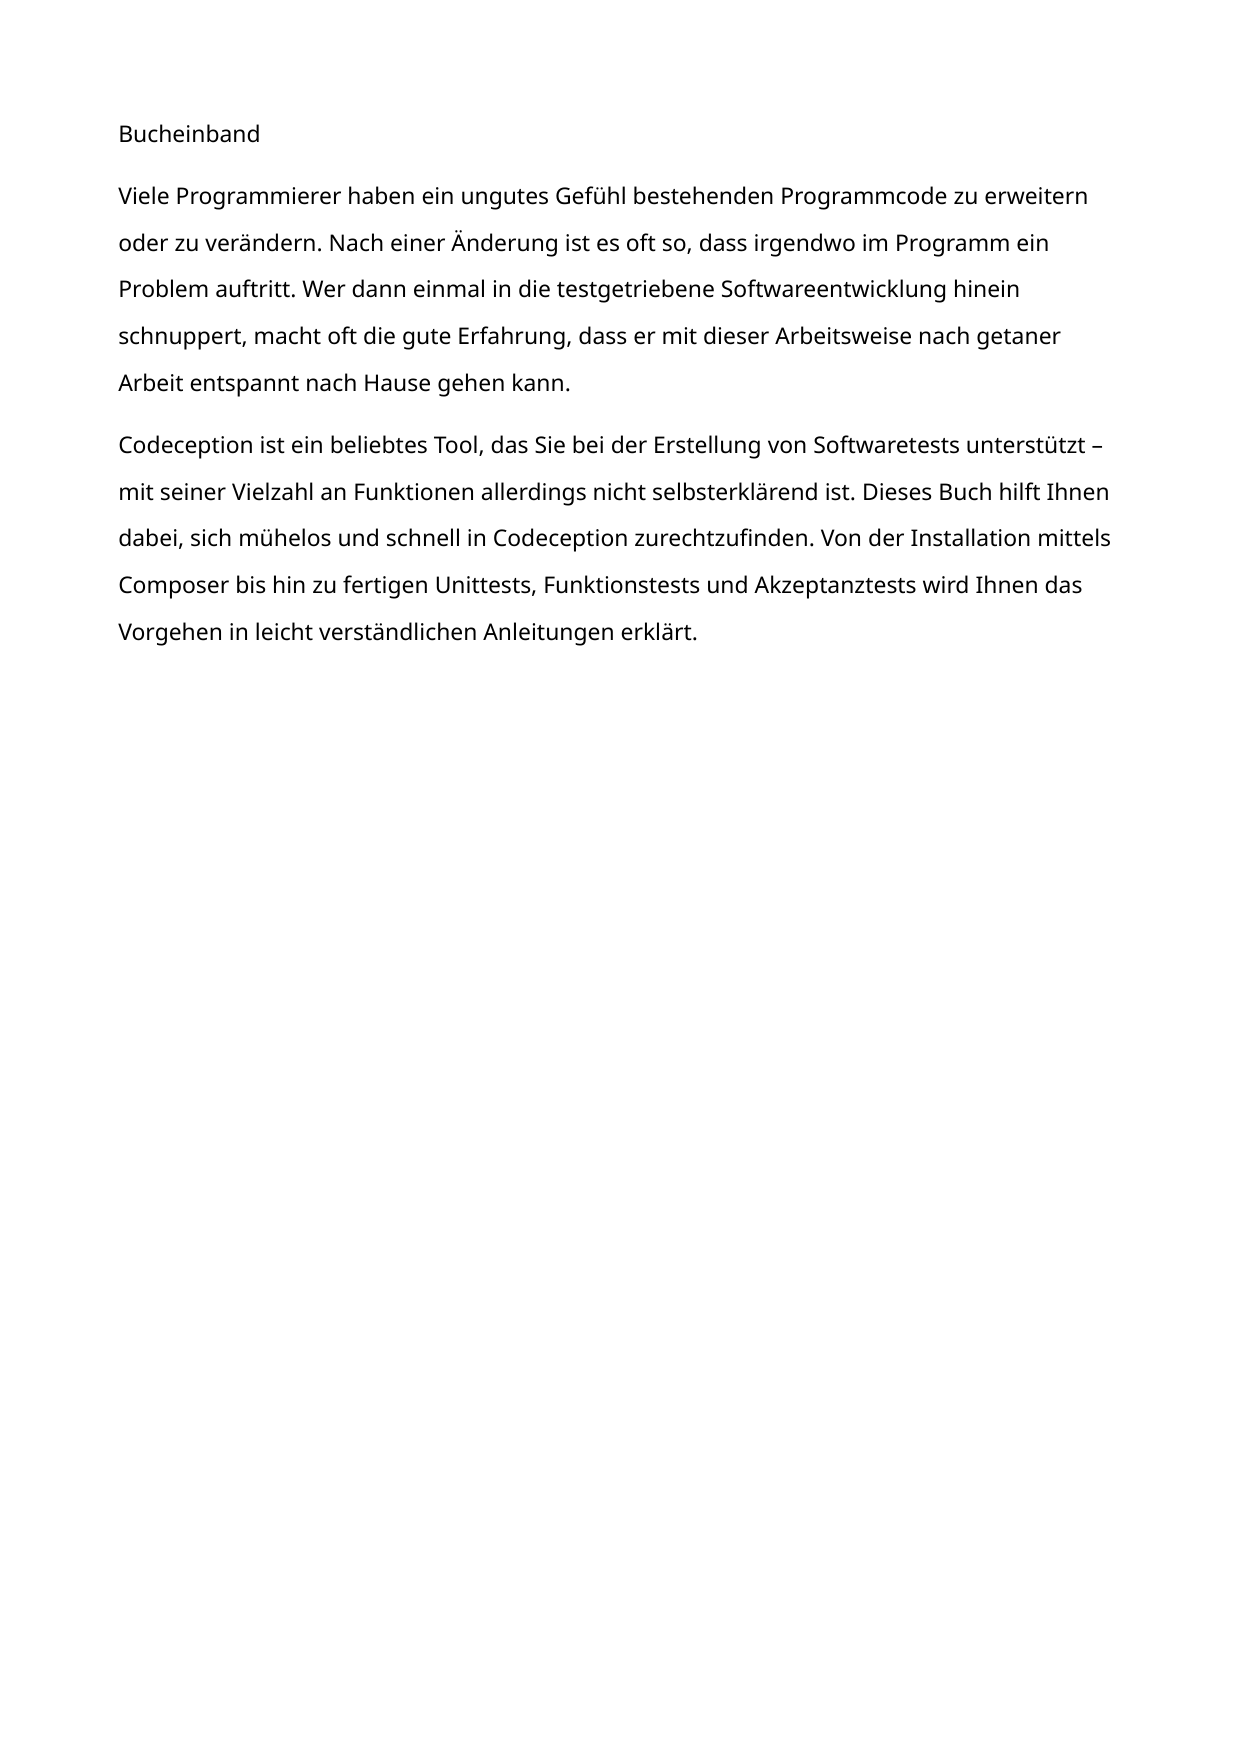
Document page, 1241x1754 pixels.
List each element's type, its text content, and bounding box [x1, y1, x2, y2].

text Codeception ist ein beliebtes Tool, das Sie bei der Erstellung von Softwaretests unterstützt – mit seiner Vielzahl an Funktionen allerdings nicht selbsterklärend ist. Dieses Buch hilft Ihnen dabei, sich mühelos und schnell in Codeception zurechtzufinden. Von der Installation mittels Composer bis hin zu fertigen Unittests, Funktionstests und Akzeptanztests wird Ihnen das Vorgehen in leicht verständlichen Anleitungen erklärt. [118, 428, 1122, 647]
text Bucheinband [118, 118, 1122, 149]
text Viele Programmierer haben ein ungutes Gefühl bestehenden Programmcode zu erweitern oder zu verändern. Nach einer Änderung ist es oft so, dass irgendwo im Programm ein Problem auftritt. Wer dann einmal in die testgetriebene Softwareentwicklung hinein schnuppert, macht oft die gute Erfahrung, dass er mit dieser Arbeitsweise nach getaner Arbeit entspannt nach Hause gehen kann. [118, 179, 1122, 398]
